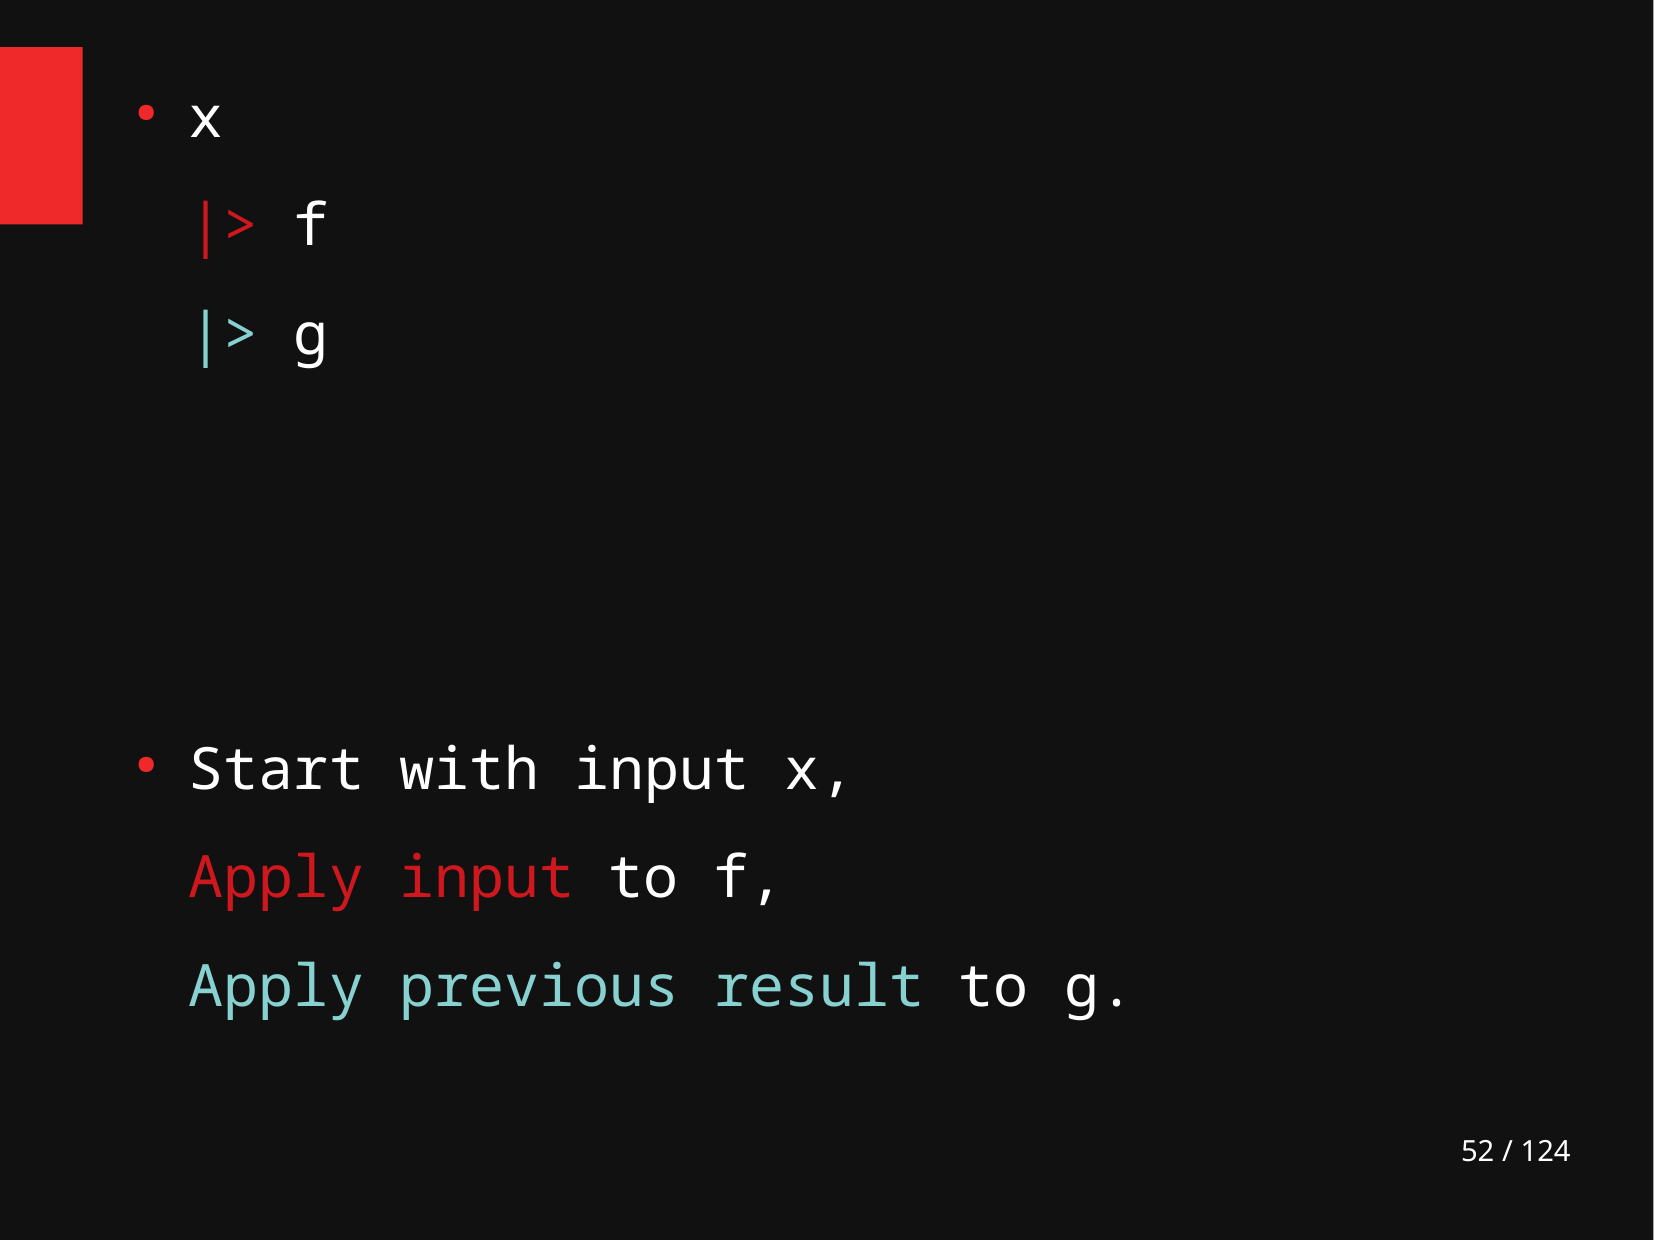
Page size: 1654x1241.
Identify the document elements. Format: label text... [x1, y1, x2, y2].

list x |> f |> g Start with input x, Apply input to f, Apply previous result to g. [118, 75, 1536, 1074]
